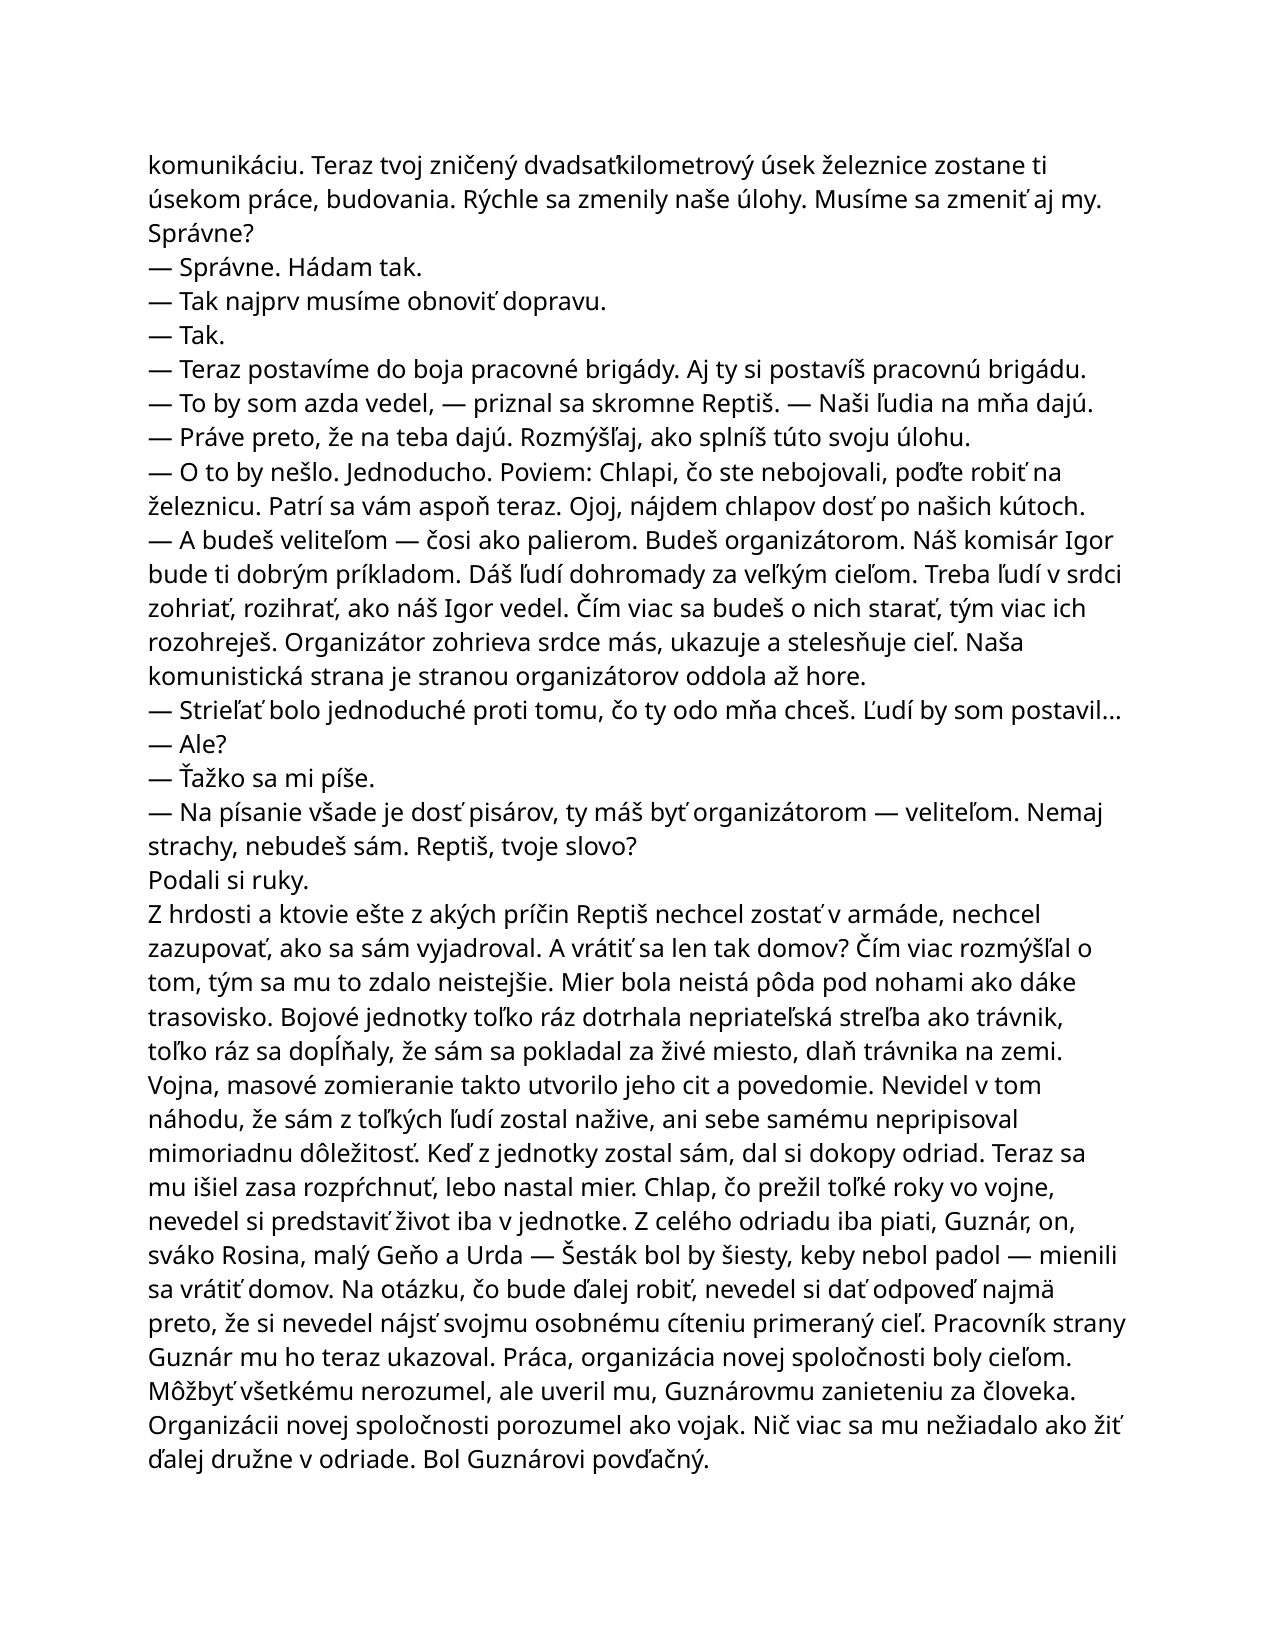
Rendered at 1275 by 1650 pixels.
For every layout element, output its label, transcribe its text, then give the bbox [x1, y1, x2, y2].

text — Práve preto, že na teba dajú. Rozmýšľaj, ako splníš túto svoju úlohu. [148, 420, 1127, 454]
text — Ťažko sa mi píše. [148, 761, 1127, 795]
text — Tak najprv musíme obnoviť dopravu. [148, 284, 1127, 318]
text — Správne. Hádam tak. [148, 250, 1127, 284]
text — Na písanie všade je dosť pisárov, ty máš byť organizátorom — veliteľom. Nemaj strachy, nebudeš sám. Reptiš, tvoje slovo? [148, 795, 1127, 863]
text komunikáciu. Teraz tvoj zničený dvadsaťkilometrový úsek železnice zostane ti úsekom práce, budovania. Rýchle sa zmenily naše úlohy. Musíme sa zmeniť aj my. Správne? [148, 148, 1127, 250]
text — Strieľať bolo jednoduché proti tomu, čo ty odo mňa chceš. Ľudí by som postavil... [148, 693, 1127, 727]
text — Tak. [148, 318, 1127, 352]
text — To by som azda vedel, — priznal sa skromne Reptiš. — Naši ľudia na mňa dajú. [148, 386, 1127, 420]
text — O to by nešlo. Jednoducho. Poviem: Chlapi, čo ste nebojovali, poďte robiť na železnicu. Patrí sa vám aspoň teraz. Ojoj, nájdem chlapov dosť po našich kútoch. [148, 454, 1127, 522]
text — A budeš veliteľom — čosi ako palierom. Budeš organizátorom. Náš komisár Igor bude ti dobrým príkladom. Dáš ľudí dohromady za veľkým cieľom. Treba ľudí v srdci zohriať, rozihrať, ako náš Igor vedel. Čím viac sa budeš o nich starať, tým viac ich rozohreješ. Organizátor zohrieva srdce más, ukazuje a stelesňuje cieľ. Naša komunistická strana je stranou organizátorov oddola až hore. [148, 522, 1127, 693]
text Podali si ruky. [148, 863, 1127, 897]
text — Ale? [148, 727, 1127, 761]
text — Teraz postavíme do boja pracovné brigády. Aj ty si postavíš pracovnú brigádu. [148, 352, 1127, 386]
text Z hrdosti a ktovie ešte z akých príčin Reptiš nechcel zostať v armáde, nechcel zazupovať, ako sa sám vyjadroval. A vrátiť sa len tak domov? Čím viac rozmýšľal o tom, tým sa mu to zdalo neistejšie. Mier bola neistá pôda pod nohami ako dáke trasovisko. Bojové jednotky toľko ráz dotrhala nepriateľská streľba ako trávnik, toľko ráz sa dopĺňaly, že sám sa pokladal za živé miesto, dlaň trávnika na zemi. Vojna, masové zomieranie takto utvorilo jeho cit a povedomie. Nevidel v tom náhodu, že sám z toľkých ľudí zostal nažive, ani sebe samému nepripisoval mimoriadnu dôležitosť. Keď z jednotky zostal sám, dal si dokopy odriad. Teraz sa mu išiel zasa rozpŕchnuť, lebo nastal mier. Chlap, čo prežil toľké roky vo vojne, nevedel si predstaviť život iba v jednotke. Z celého odriadu iba piati, Guznár, on, sváko Rosina, malý Geňo a Urda — Šesták bol by šiesty, keby nebol padol — mienili sa vrátiť domov. Na otázku, čo bude ďalej robiť, nevedel si dať odpoveď najmä preto, že si nevedel nájsť svojmu osobnému cíteniu primeraný cieľ. Pracovník strany Guznár mu ho teraz ukazoval. Práca, organizácia novej spoločnosti boly cieľom. Môžbyť všetkému nerozumel, ale uveril mu, Guznárovmu zanieteniu za človeka. Organizácii novej spoločnosti porozumel ako vojak. Nič viac sa mu nežiadalo ako žiť ďalej družne v odriade. Bol Guznárovi povďačný. [148, 897, 1127, 1476]
